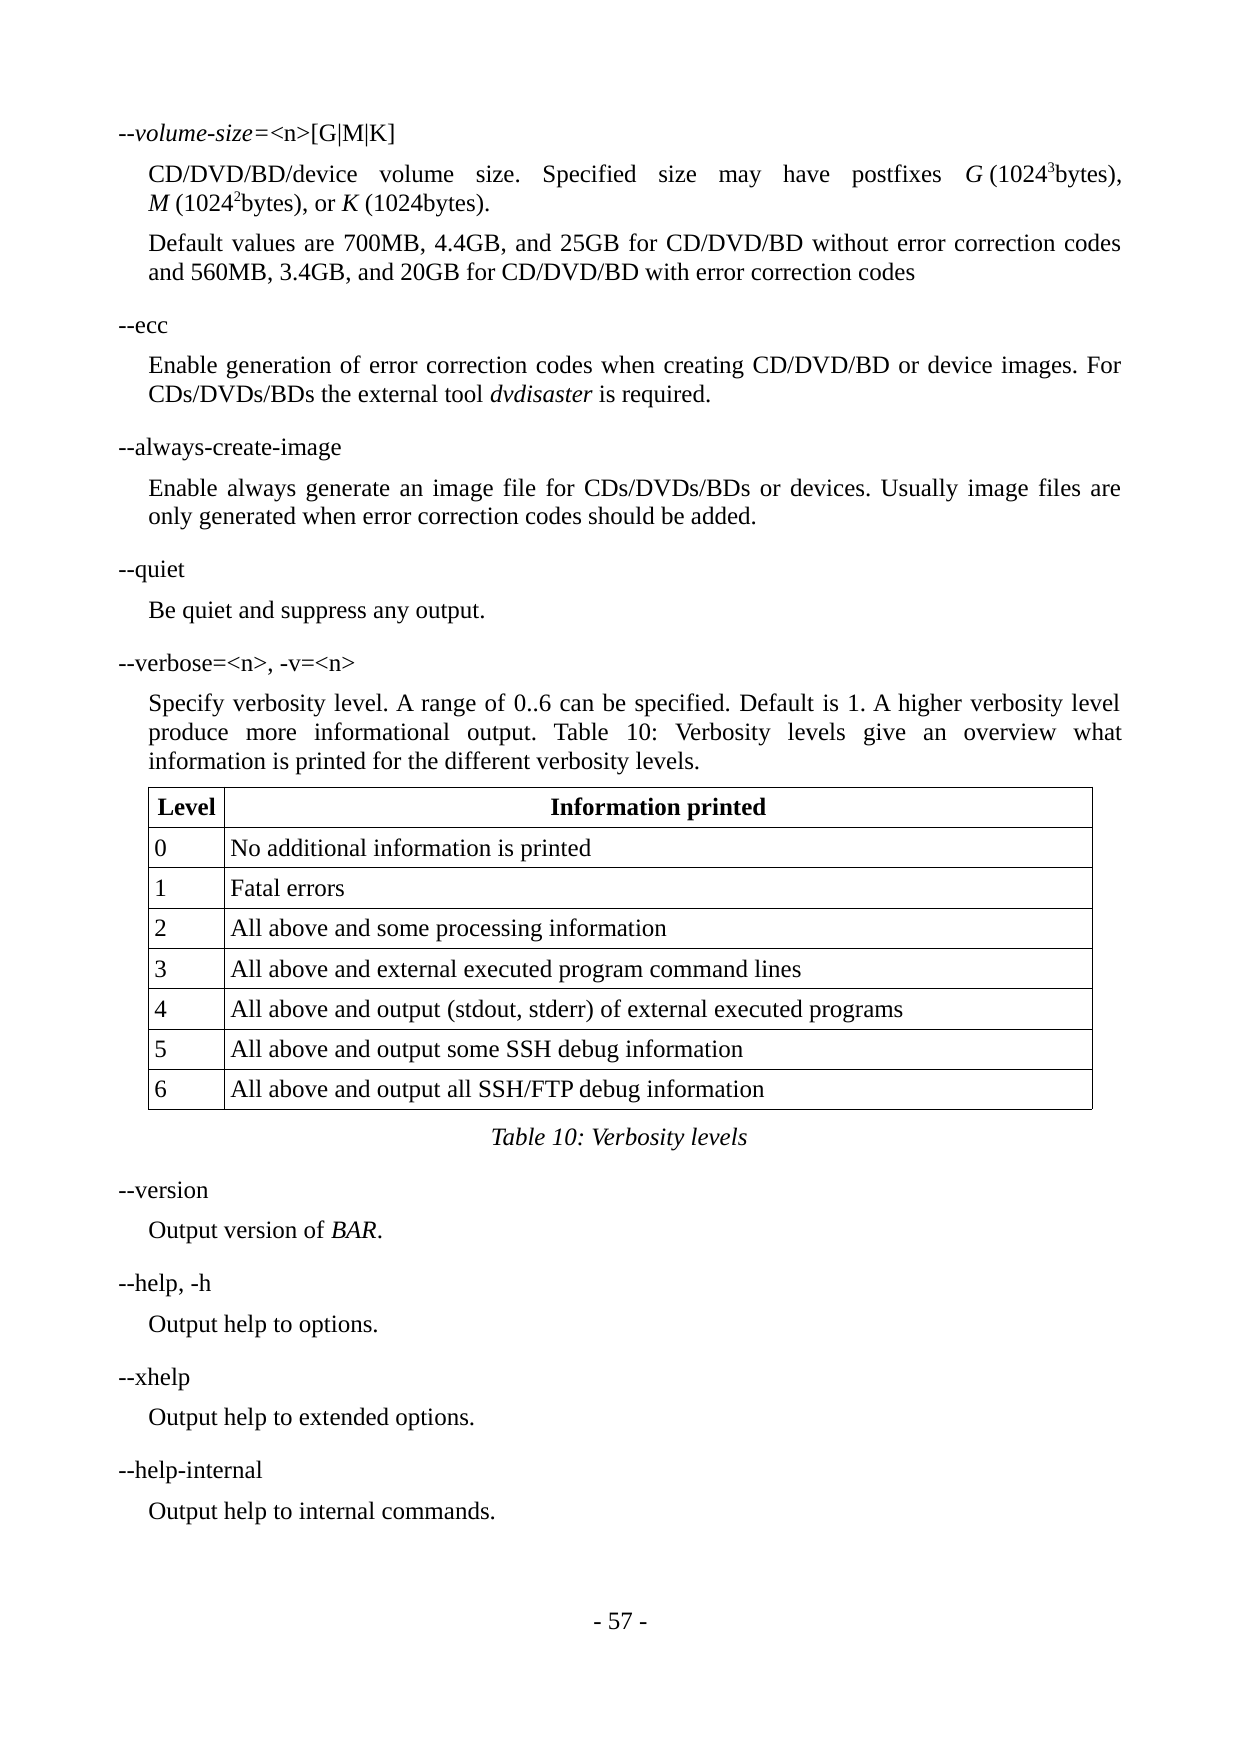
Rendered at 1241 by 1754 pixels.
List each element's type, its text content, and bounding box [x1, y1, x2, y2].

title --verbose=<n>, -v=<n> [118, 648, 1122, 676]
table_cell 4 [149, 989, 224, 1028]
text Output help to internal commands. [148, 1496, 1122, 1525]
text Table 10: Verbosity levels [118, 1122, 1122, 1150]
table_cell 1 [149, 868, 224, 907]
title --version [118, 1175, 1122, 1204]
table_cell Fatal errors [225, 868, 1092, 907]
text Default values are 700MB, 4.4GB, and 25GB for CD/DVD/BD without error correction codes and 560MB, 3.4GB, and 20GB for CD/DVD/BD with error correction codes [148, 228, 1122, 286]
table_cell All above and output all SSH/FTP debug information [225, 1070, 1092, 1109]
text Output help to options. [148, 1309, 1122, 1338]
table_cell All above and output some SSH debug information [225, 1030, 1092, 1069]
text Enable generation of error correction codes when creating CD/DVD/BD or device images. For CDs/DVDs/BDs the external tool dvdisaster is required. [148, 351, 1122, 408]
text CD/DVD/BD/device volume size. Specified size may have postfixes G (10243bytes), M (10242bytes), or K (1024bytes). [148, 159, 1122, 216]
title --volume-size=<n>[G|M|K] [118, 118, 1122, 147]
text Output version of BAR. [148, 1216, 1122, 1244]
title --help, -h [118, 1268, 1122, 1297]
table_cell 6 [149, 1070, 224, 1109]
table_cell 5 [149, 1030, 224, 1069]
text Output help to extended options. [148, 1402, 1122, 1431]
table_cell All above and some processing information [225, 909, 1092, 948]
text Enable always generate an image file for CDs/DVDs/BDs or devices. Usually image files are only generated when error correction codes should be added. [148, 473, 1122, 530]
title --quiet [118, 554, 1122, 583]
table_cell 2 [149, 909, 224, 948]
title --xhelp [118, 1362, 1122, 1391]
title --help-internal [118, 1455, 1122, 1484]
table_cell No additional information is printed [225, 828, 1092, 867]
table_cell All above and output (stdout, stderr) of external executed programs [225, 989, 1092, 1028]
text Specify verbosity level. A range of 0..6 can be specified. Default is 1. A higher verbosity level produce more informational output. Table 10: Verbosity levels give an overview what information is printed for the different verbosity levels. [148, 688, 1122, 774]
table_cell 3 [149, 949, 224, 988]
table_header Level [149, 788, 224, 827]
table_header Information printed [225, 788, 1092, 827]
title --always-create-image [118, 432, 1122, 461]
table_cell 0 [149, 828, 224, 867]
text Be quiet and suppress any output. [148, 595, 1122, 624]
title --ecc [118, 310, 1122, 338]
table_cell All above and external executed program command lines [225, 949, 1092, 988]
